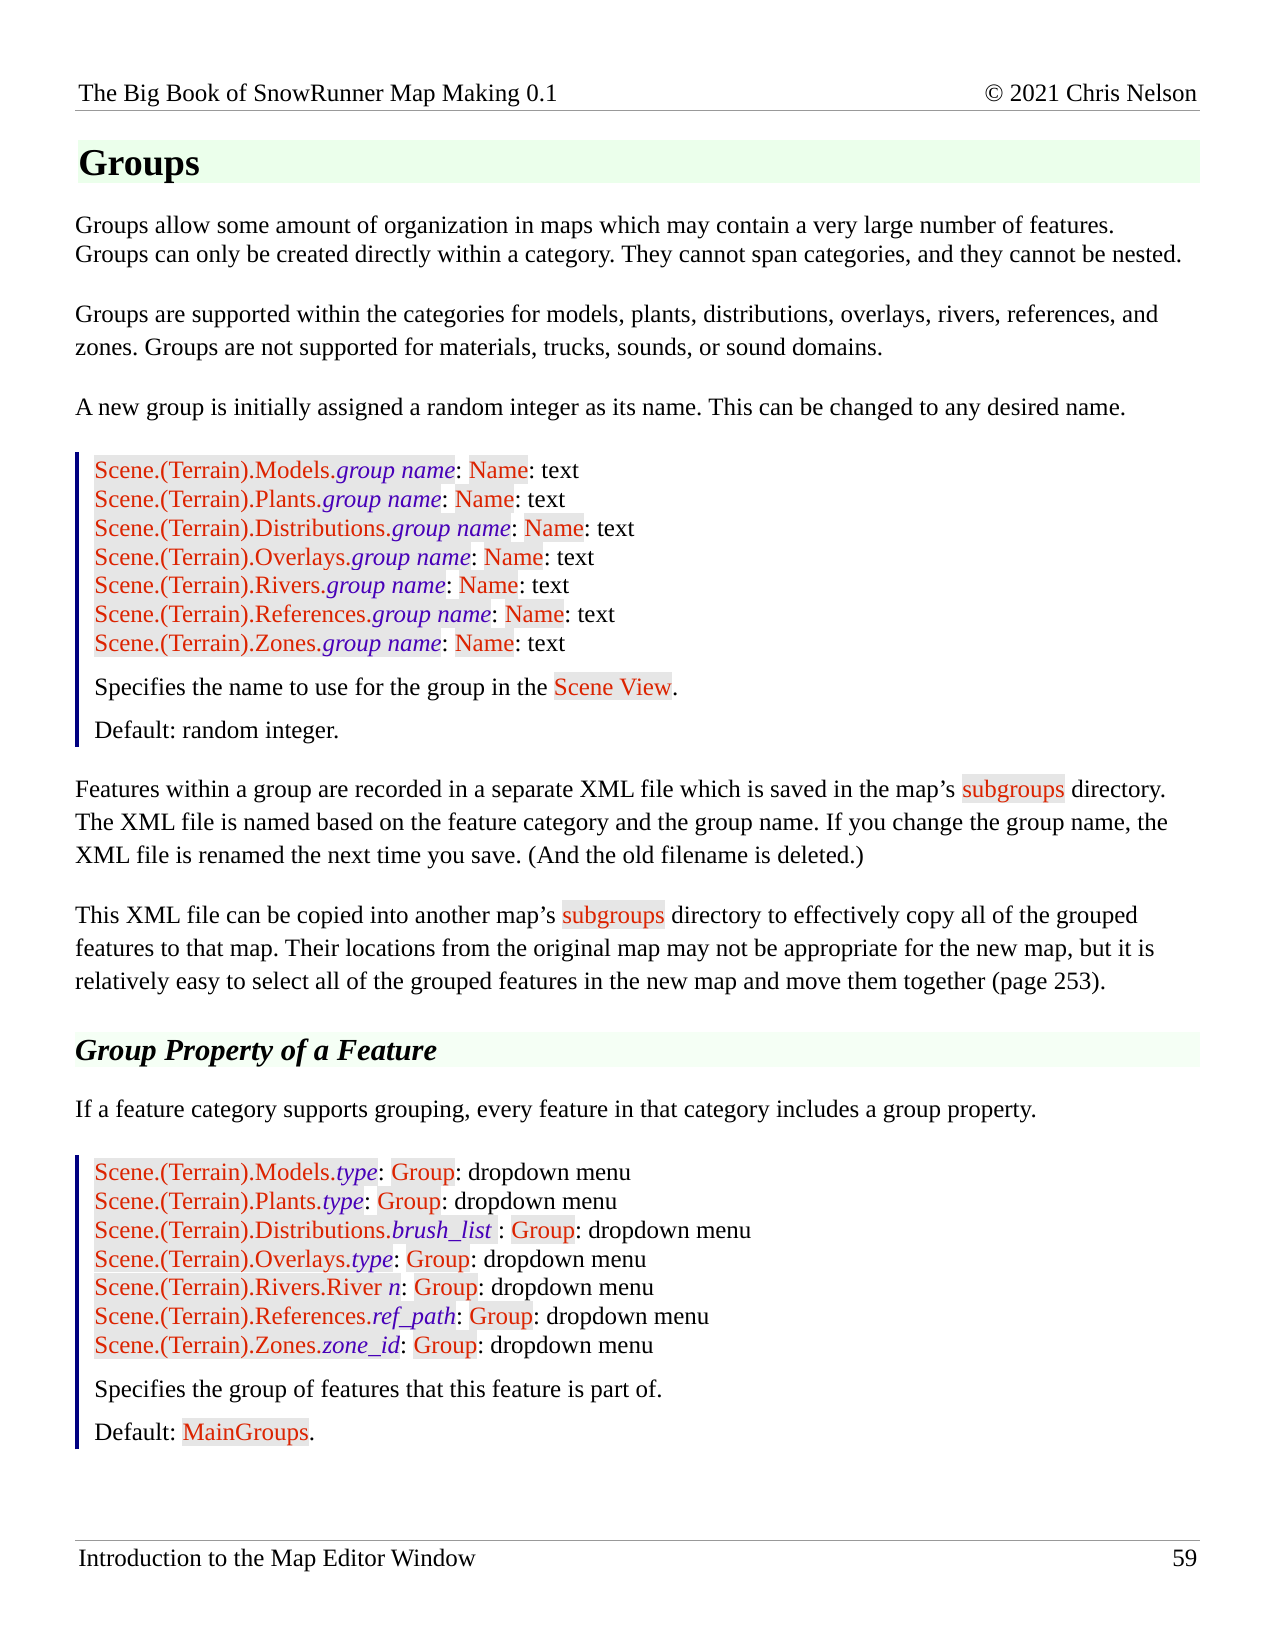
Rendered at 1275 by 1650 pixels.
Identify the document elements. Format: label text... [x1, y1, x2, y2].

text If a feature category supports grouping, every feature in that category includes a group property. [75, 1094, 1200, 1123]
text A new group is initially assigned a random integer as its name. This can be changed to any desired name. [75, 392, 1200, 421]
text Specifies the group of features that this feature is part of. [79, 1371, 1200, 1402]
text Default: random integer. [79, 712, 1200, 747]
text Features within a group are recorded in a separate XML file which is saved in the map’s subgroups directory. The XML file is named based on the feature category and the group name. If you change the group name, the XML file is renamed the next time you save. (And the old filename is deleted.) [75, 774, 1200, 869]
text Groups allow some amount of organization in maps which may contain a very large number of features. [75, 211, 1200, 239]
text Groups are supported within the categories for models, plants, distributions, overlays, rivers, references, and zones. Groups are not supported for materials, trucks, sounds, or sound domains. [75, 299, 1200, 361]
text Scene.(Terrain).Models.type: Group: dropdown menu Scene.(Terrain).Plants.type: Group: dropdown menu Scene.(Terrain).Distributions.brush_list : Group: dropdown menu Scene.(Terrain).Overlays.type: Group: dropdown menu Scene.(Terrain).Rivers.River n: Group: dropdown menu Scene.(Terrain).References.ref_path: Group: dropdown menu Scene.(Terrain).Zones.zone_id: Group: dropdown menu [75, 1154, 1200, 1359]
subtitle Group Property of a Feature [75, 1032, 1200, 1067]
text Default: MainGroups. [79, 1414, 1200, 1449]
text Specifies the name to use for the group in the Scene View. [79, 668, 1200, 700]
text Groups can only be created directly within a category. They cannot span categories, and they cannot be nested. [75, 239, 1200, 268]
subtitle Groups [78, 140, 1200, 183]
text This XML file can be copied into another map’s subgroups directory to effectively copy all of the grouped features to that map. Their locations from the original map may not be appropriate for the new map, but it is relatively easy to select all of the grouped features in the new map and move them together (page 253). [75, 900, 1200, 995]
text Scene.(Terrain).Models.group name: Name: text Scene.(Terrain).Plants.group name: Name: text Scene.(Terrain).Distributions.group name: Name: text Scene.(Terrain).Overlays.group name: Name: text Scene.(Terrain).Rivers.group name: Name: text Scene.(Terrain).References.group name: Name: text Scene.(Terrain).Zones.group name: Name: text [79, 452, 1200, 657]
